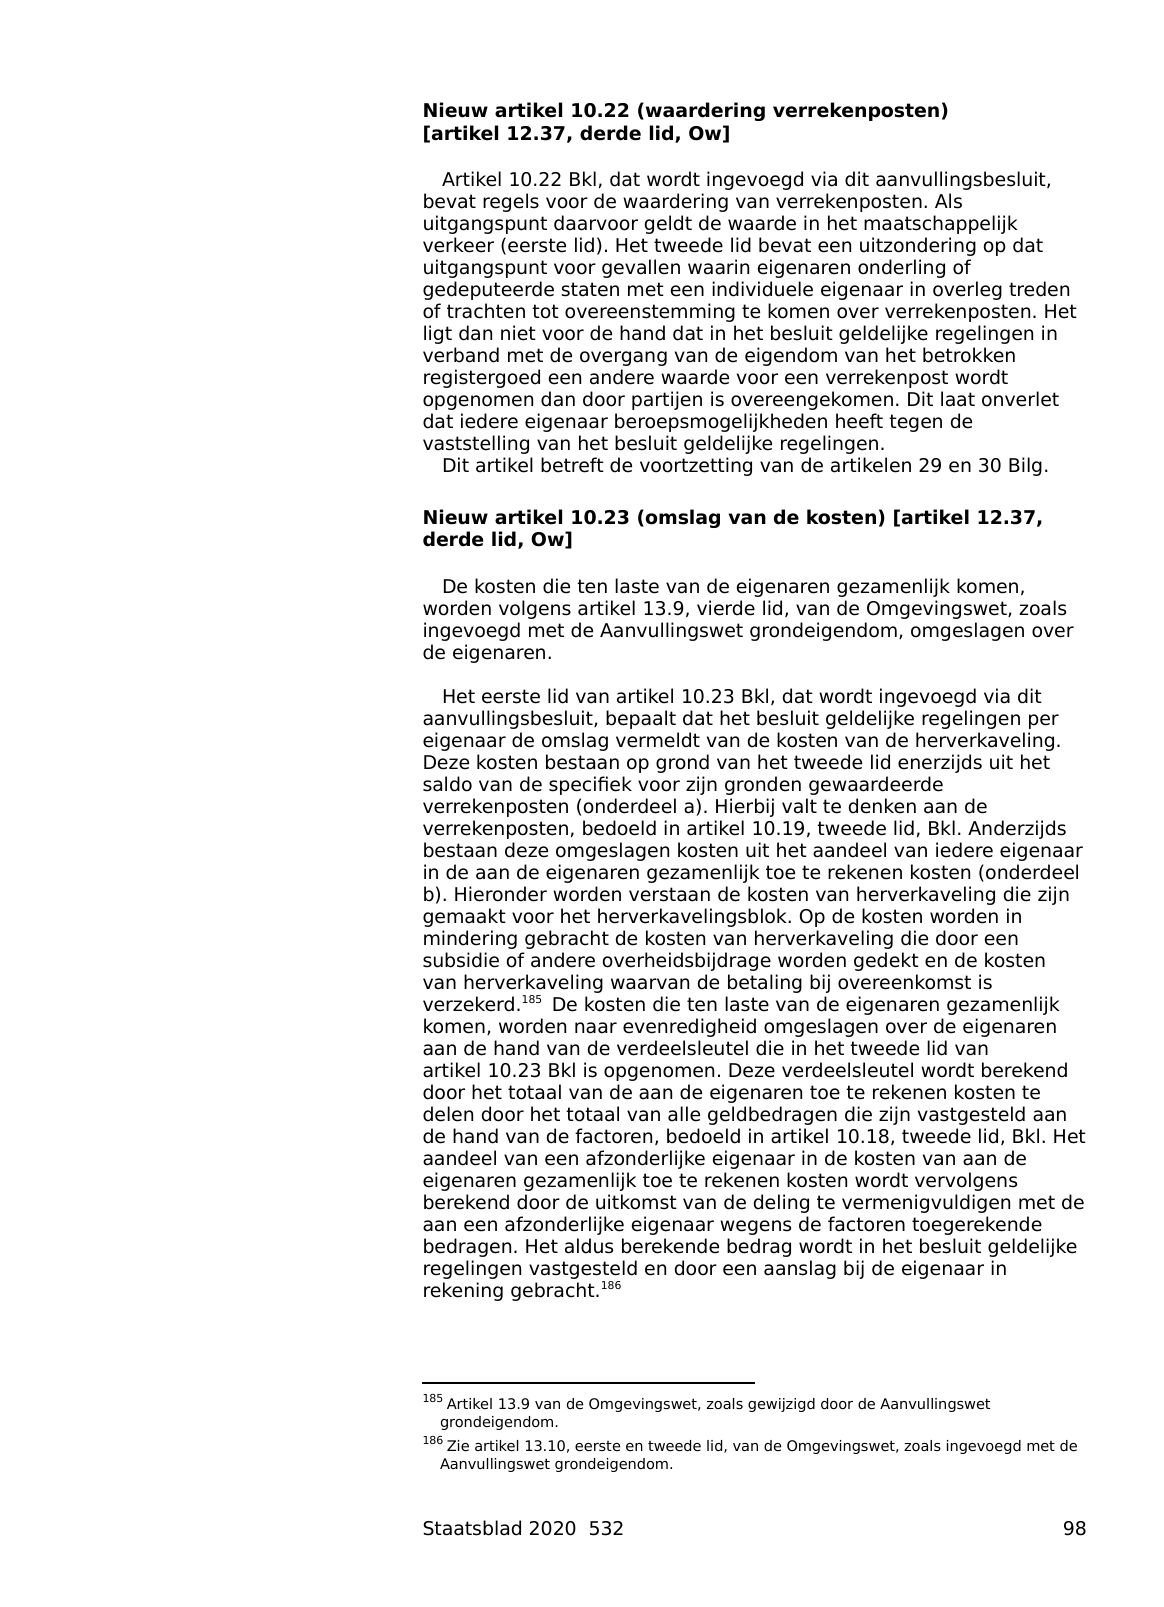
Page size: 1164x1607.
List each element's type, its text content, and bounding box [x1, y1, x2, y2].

text Zie artikel 13.10, eerste en tweede lid, van de Omgevingswet, zoals ingevoegd met de Aanvullingswet grondeigendom. [422, 1434, 1087, 1473]
subtitle Nieuw artikel 10.22 (waardering verrekenposten) [artikel 12.37, derde lid, Ow] [422, 100, 1087, 144]
text De kosten die ten laste van de eigenaren gezamenlijk komen, worden volgens artikel 13.9, vierde lid, van de Omgevingswet, zoals ingevoegd met de Aanvullingswet grondeigendom, omgeslagen over de eigenaren. [422, 576, 1087, 664]
text Dit artikel betreft de voortzetting van de artikelen 29 en 30 Bilg. [422, 455, 1087, 477]
subtitle Nieuw artikel 10.23 (omslag van de kosten) [artikel 12.37, derde lid, Ow] [422, 507, 1087, 551]
text Artikel 10.22 Bkl, dat wordt ingevoegd via dit aanvullingsbesluit, bevat regels voor de waardering van verrekenposten. Als uitgangspunt daarvoor geldt de waarde in het maatschappelijk verkeer (eerste lid). Het tweede lid bevat een uitzondering op dat uitgangspunt voor gevallen waarin eigenaren onderling of gedeputeerde staten met een individuele eigenaar in overleg treden of trachten tot overeenstemming te komen over verrekenposten. Het ligt dan niet voor de hand dat in het besluit geldelijke regelingen in verband met de overgang van de eigendom van het betrokken registergoed een andere waarde voor een verrekenpost wordt opgenomen dan door partijen is overeengekomen. Dit laat onverlet dat iedere eigenaar beroepsmogelijkheden heeft tegen de vaststelling van het besluit geldelijke regelingen. [422, 169, 1087, 455]
text Het eerste lid van artikel 10.23 Bkl, dat wordt ingevoegd via dit aanvullingsbesluit, bepaalt dat het besluit geldelijke regelingen per eigenaar de omslag vermeldt van de kosten van de herverkaveling. Deze kosten bestaan op grond van het tweede lid enerzijds uit het saldo van de specifiek voor zijn gronden gewaardeerde verrekenposten (onderdeel a). Hierbij valt te denken aan de verrekenposten, bedoeld in artikel 10.19, tweede lid, Bkl. Anderzijds bestaan deze omgeslagen kosten uit het aandeel van iedere eigenaar in de aan de eigenaren gezamenlijk toe te rekenen kosten (onderdeel b). Hieronder worden verstaan de kosten van herverkaveling die zijn gemaakt voor het herverkavelingsblok. Op de kosten worden in mindering gebracht de kosten van herverkaveling die door een subsidie of andere overheidsbijdrage worden gedekt en de kosten van herverkaveling waarvan de betaling bij overeenkomst is verzekerd. De kosten die ten laste van de eigenaren gezamenlijk komen, worden naar evenredigheid omgeslagen over de eigenaren aan de hand van de verdeelsleutel die in het tweede lid van artikel 10.23 Bkl is opgenomen. Deze verdeelsleutel wordt berekend door het totaal van de aan de eigenaren toe te rekenen kosten te delen door het totaal van alle geldbedragen die zijn vastgesteld aan de hand van de factoren, bedoeld in artikel 10.18, tweede lid, Bkl. Het aandeel van een afzonderlijke eigenaar in de kosten van aan de eigenaren gezamenlijk toe te rekenen kosten wordt vervolgens berekend door de uitkomst van de deling te vermenigvuldigen met de aan een afzonderlijke eigenaar wegens de factoren toegerekende bedragen. Het aldus berekende bedrag wordt in het besluit geldelijke regelingen vastgesteld en door een aanslag bij de eigenaar in rekening gebracht. [422, 686, 1087, 1302]
text Artikel 13.9 van de Omgevingswet, zoals gewijzigd door de Aanvullingswet grondeigendom. [422, 1392, 1087, 1431]
